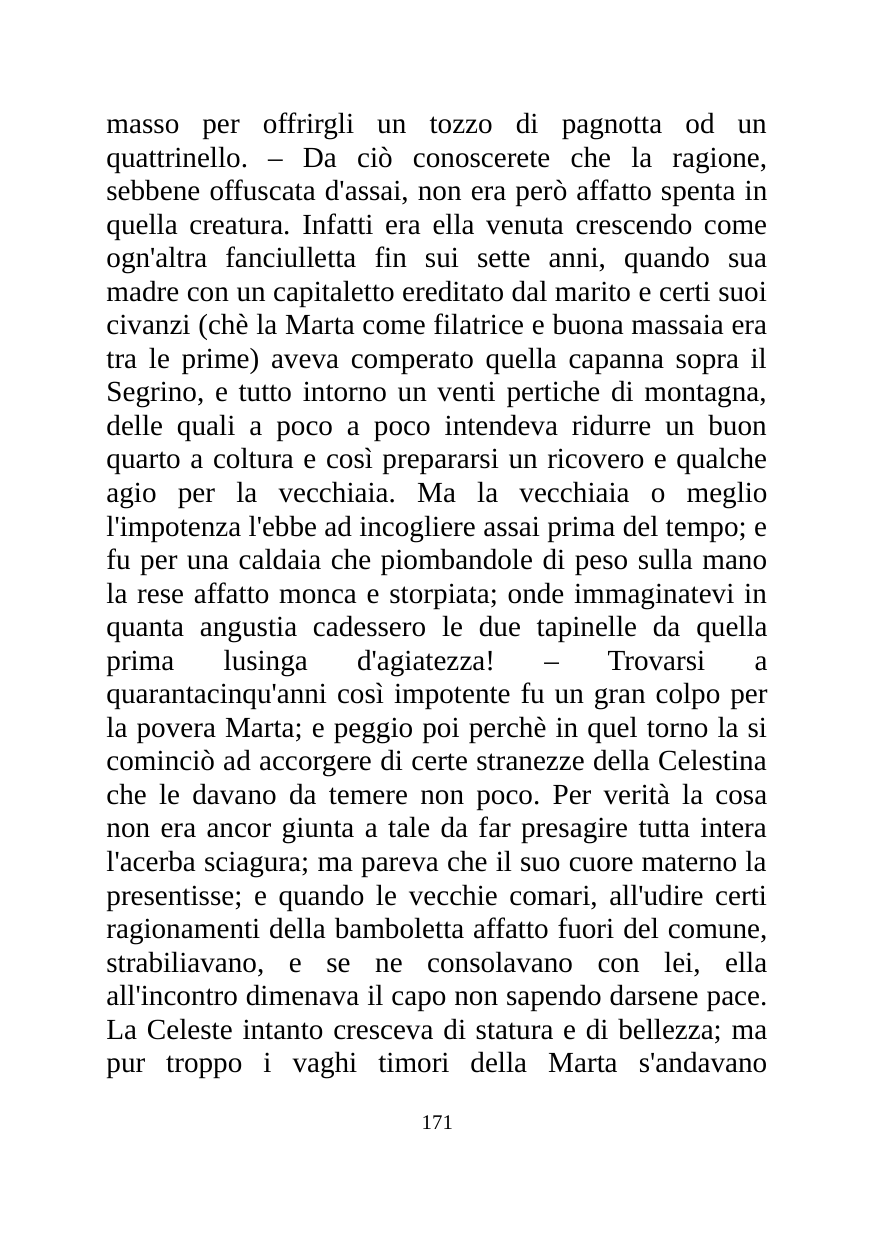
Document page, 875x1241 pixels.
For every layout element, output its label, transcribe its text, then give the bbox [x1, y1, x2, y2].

text masso per offrirgli un tozzo di pagnotta od un quattrinello. – Da ciò conoscerete che la ragione, sebbene offuscata d'assai, non era però affatto spenta in quella creatura. Infatti era ella venuta crescendo come ogn'altra fanciulletta fin sui sette anni, quando sua madre con un capitaletto ereditato dal marito e certi suoi civanzi (chè la Marta come filatrice e buona massaia era tra le prime) aveva comperato quella capanna sopra il Segrino, e tutto intorno un venti pertiche di montagna, delle quali a poco a poco intendeva ridurre un buon quarto a coltura e così prepararsi un ricovero e qualche agio per la vecchiaia. Ma la vecchiaia o meglio l'impotenza l'ebbe ad incogliere assai prima del tempo; e fu per una caldaia che piombandole di peso sulla mano la rese affatto monca e storpiata; onde immaginatevi in quanta angustia cadessero le due tapinelle da quella prima lusinga d'agiatezza! – Trovarsi a quarantacinqu'anni così impotente fu un gran colpo per la povera Marta; e peggio poi perchè in quel torno la si cominciò ad accorgere di certe stranezze della Celestina che le davano da temere non poco. Per verità la cosa non era ancor giunta a tale da far presagire tutta intera l'acerba sciagura; ma pareva che il suo cuore materno la presentisse; e quando le vecchie comari, all'udire certi ragionamenti della bamboletta affatto fuori del comune, strabiliavano, e se ne consolavano con lei, ella all'incontro dimenava il capo non sapendo darsene pace. La Celeste intanto cresceva di statura e di bellezza; ma pur troppo i vaghi timori della Marta s'andavano [106, 106, 768, 1079]
